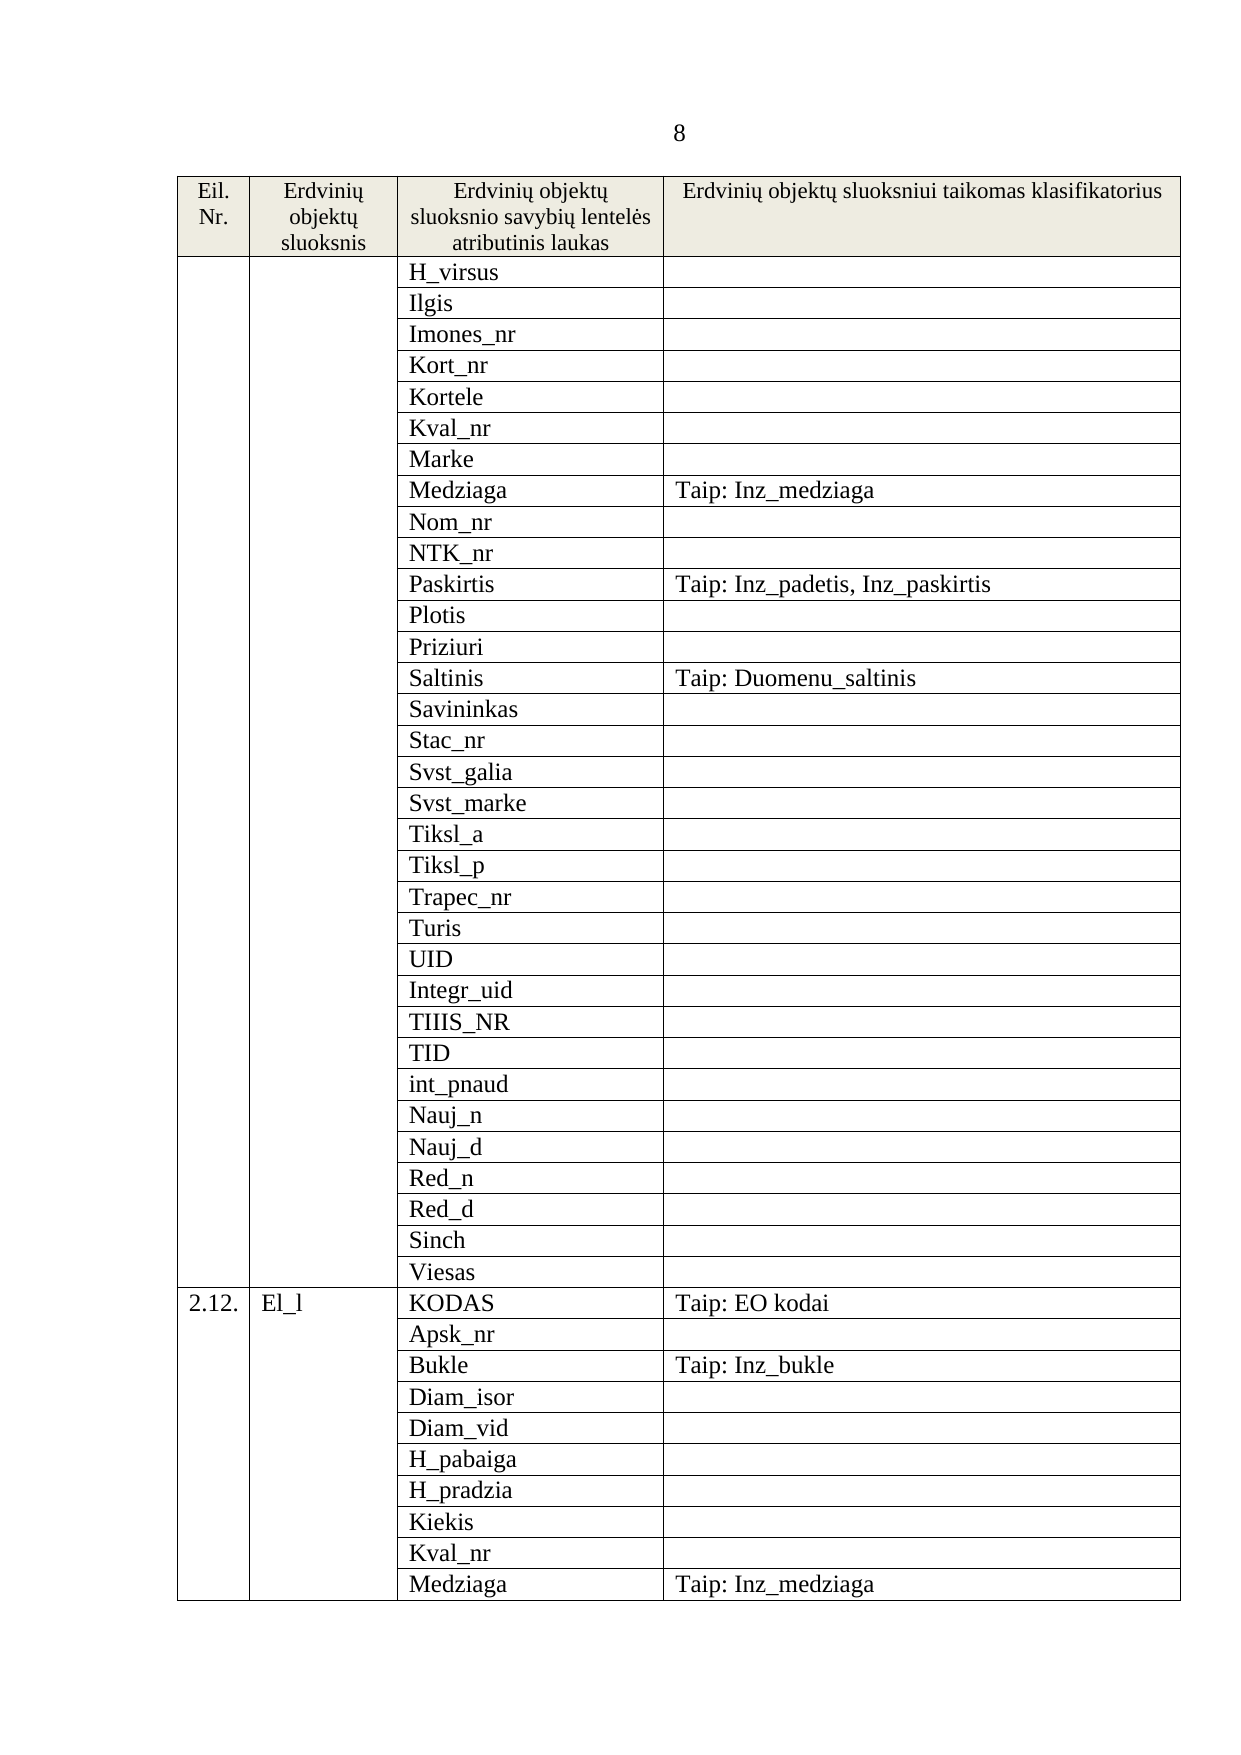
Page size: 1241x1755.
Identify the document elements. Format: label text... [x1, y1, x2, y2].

table_cell [664, 1507, 1180, 1537]
table_cell [664, 538, 1180, 568]
table_cell Bukle [398, 1351, 663, 1381]
table_cell Apsk_nr [398, 1319, 663, 1349]
table_cell [664, 1382, 1180, 1412]
table_cell [664, 1538, 1180, 1568]
table_cell [664, 1194, 1180, 1224]
table_cell Kiekis [398, 1507, 663, 1537]
table_cell [664, 1257, 1180, 1287]
table_cell Saltinis [398, 663, 663, 693]
table_header Erdvinių objektų sluoksnis [250, 177, 397, 256]
table_cell Diam_vid [398, 1413, 663, 1443]
table_cell Kortele [398, 382, 663, 412]
table_cell TID [398, 1038, 663, 1068]
table_cell Kval_nr [398, 413, 663, 443]
table_cell Savininkas [398, 694, 663, 724]
table_cell Turis [398, 913, 663, 943]
table_cell [250, 257, 397, 1287]
table_cell [664, 1476, 1180, 1506]
table_cell El_l [250, 1288, 397, 1599]
table_cell H_virsus [398, 257, 663, 287]
table_cell [664, 1444, 1180, 1474]
table_cell [664, 507, 1180, 537]
table_cell [664, 413, 1180, 443]
table_cell H_pradzia [398, 1476, 663, 1506]
table_cell Trapec_nr [398, 882, 663, 912]
table_cell Nom_nr [398, 507, 663, 537]
table_cell Sinch [398, 1226, 663, 1256]
table_cell [664, 1069, 1180, 1099]
table_cell Taip: Inz_medziaga [664, 1569, 1180, 1599]
table_cell Medziaga [398, 476, 663, 506]
table_cell Nauj_n [398, 1101, 663, 1131]
table_cell [664, 601, 1180, 631]
table_cell Tiksl_a [398, 819, 663, 849]
table_cell [664, 444, 1180, 474]
table_cell [664, 632, 1180, 662]
table_cell Kval_nr [398, 1538, 663, 1568]
table_cell [664, 819, 1180, 849]
table_cell 2.12. [178, 1288, 249, 1599]
table_cell Diam_isor [398, 1382, 663, 1412]
table_cell Tiksl_p [398, 851, 663, 881]
table_cell Taip: EO kodai [664, 1288, 1180, 1318]
table_cell [664, 288, 1180, 318]
table_cell Taip: Inz_bukle [664, 1351, 1180, 1381]
table_cell [664, 944, 1180, 974]
table_cell Taip: Inz_medziaga [664, 476, 1180, 506]
table_cell Priziuri [398, 632, 663, 662]
table_cell Red_n [398, 1163, 663, 1193]
table_cell H_pabaiga [398, 1444, 663, 1474]
table_cell Red_d [398, 1194, 663, 1224]
table_cell TIIIS_NR [398, 1007, 663, 1037]
table_cell [664, 1163, 1180, 1193]
table_cell [664, 976, 1180, 1006]
table_cell Taip: Inz_padetis, Inz_paskirtis [664, 569, 1180, 599]
table_cell Plotis [398, 601, 663, 631]
table_cell Stac_nr [398, 726, 663, 756]
table_cell [664, 1038, 1180, 1068]
table_cell NTK_nr [398, 538, 663, 568]
table_cell Ilgis [398, 288, 663, 318]
table_cell Kort_nr [398, 351, 663, 381]
table_cell Paskirtis [398, 569, 663, 599]
table_cell [664, 1101, 1180, 1131]
table_cell [664, 1132, 1180, 1162]
table_header Eil. Nr. [178, 177, 249, 256]
table_cell int_pnaud [398, 1069, 663, 1099]
table_cell [664, 851, 1180, 881]
table_cell [664, 257, 1180, 287]
table_cell UID [398, 944, 663, 974]
table_cell [664, 882, 1180, 912]
table_cell [664, 913, 1180, 943]
table_cell [664, 757, 1180, 787]
table_cell Medziaga [398, 1569, 663, 1599]
table_cell [664, 694, 1180, 724]
table_cell Viesas [398, 1257, 663, 1287]
table_cell [664, 1007, 1180, 1037]
table_cell Marke [398, 444, 663, 474]
table_cell Svst_marke [398, 788, 663, 818]
table_cell [664, 382, 1180, 412]
table_cell Svst_galia [398, 757, 663, 787]
table_header Erdvinių objektų sluoksnio savybių lentelės atributinis laukas [398, 177, 663, 256]
table_cell Integr_uid [398, 976, 663, 1006]
table_cell Nauj_d [398, 1132, 663, 1162]
table_cell [664, 726, 1180, 756]
table_cell [664, 1319, 1180, 1349]
table_cell Taip: Duomenu_saltinis [664, 663, 1180, 693]
table_cell [664, 319, 1180, 349]
table_cell [664, 1226, 1180, 1256]
table_cell [664, 351, 1180, 381]
table_cell Imones_nr [398, 319, 663, 349]
table_cell [178, 257, 249, 1287]
table_cell KODAS [398, 1288, 663, 1318]
table_cell [664, 788, 1180, 818]
table_header Erdvinių objektų sluoksniui taikomas klasifikatorius [664, 177, 1180, 256]
table_cell [664, 1413, 1180, 1443]
